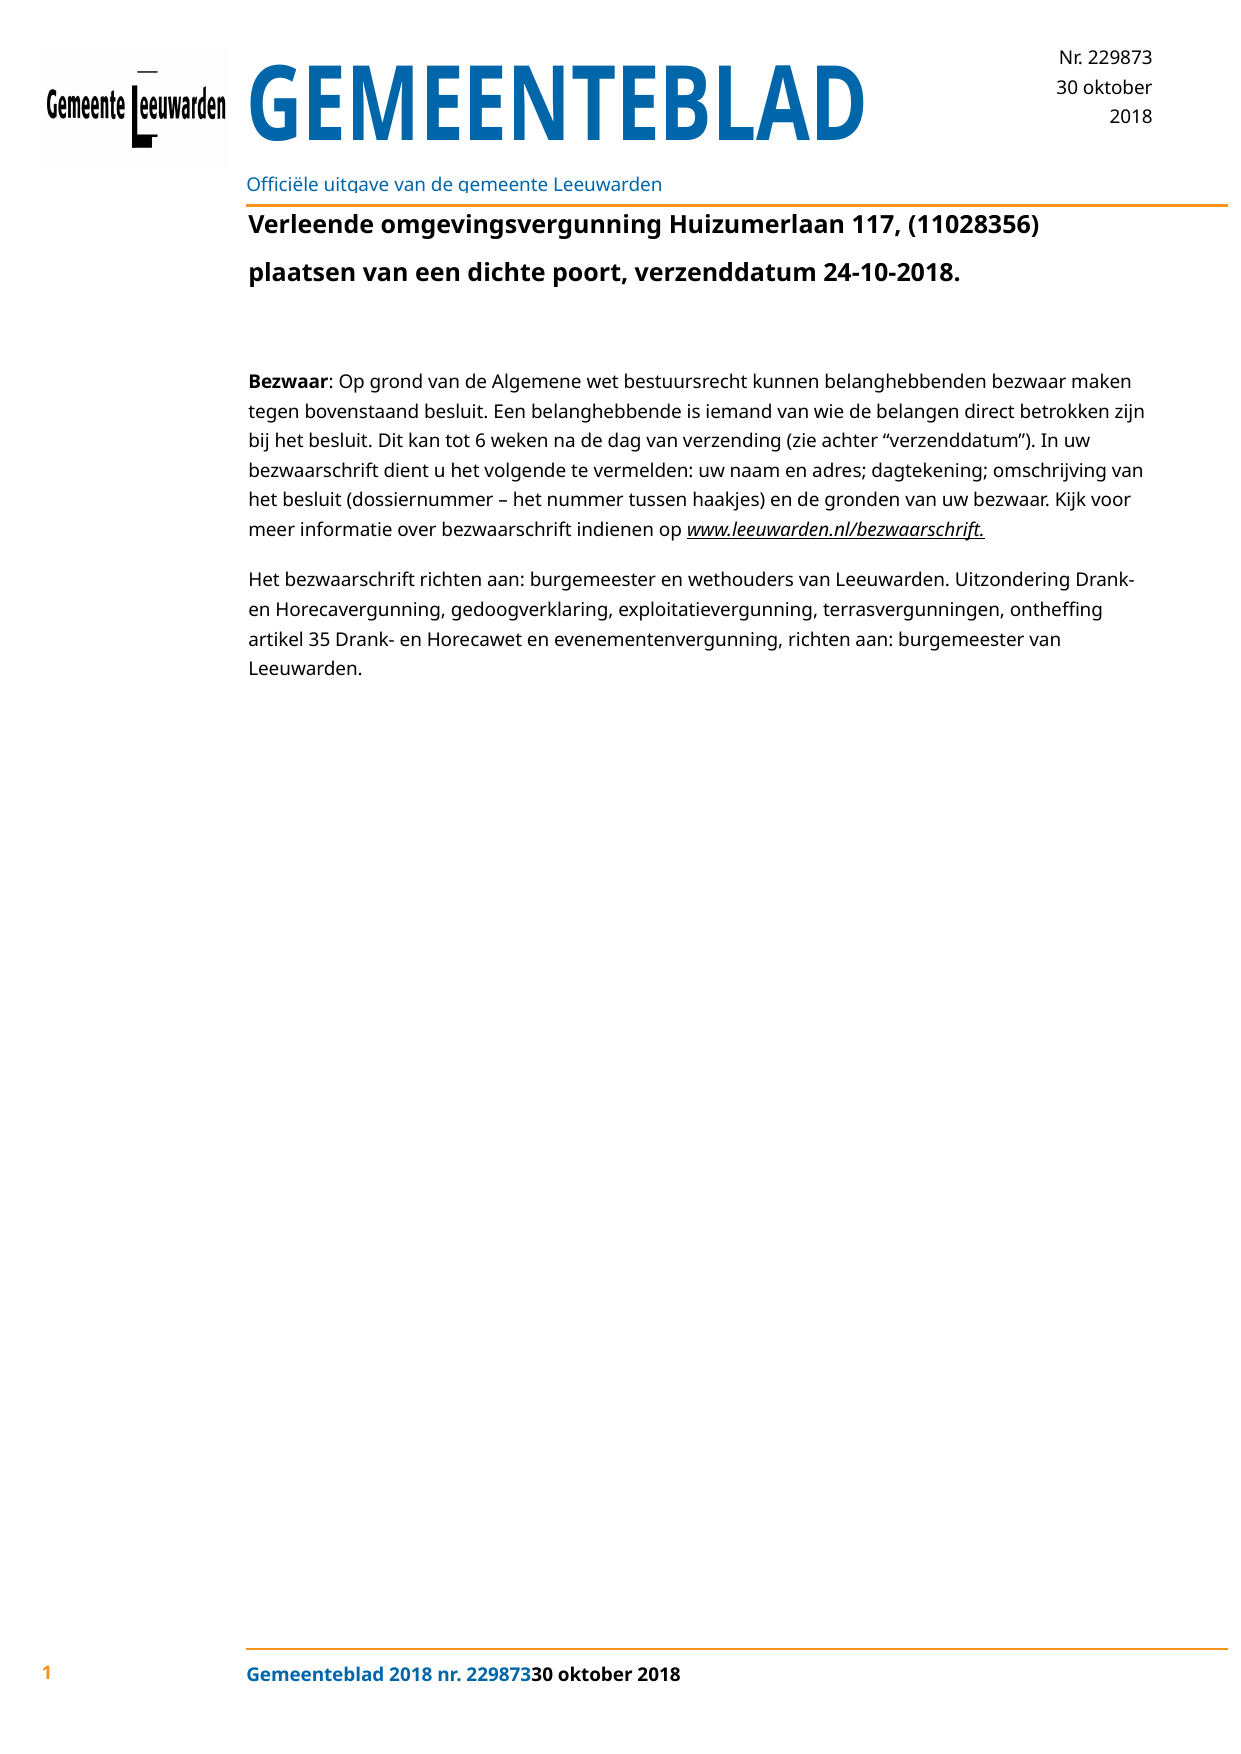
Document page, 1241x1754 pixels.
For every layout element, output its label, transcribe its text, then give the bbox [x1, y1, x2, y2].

text Verleende omgevingsvergunning Huizumerlaan 117, (11028356) plaatsen van een dichte poort, verzenddatum 24-10-2018. [248, 207, 1152, 288]
text Bezwaar: Op grond van de Algemene wet bestuursrecht kunnen belanghebbenden bezwaar maken tegen bovenstaand besluit. Een belanghebbende is iemand van wie de belangen direct betrokken zijn bij het besluit. Dit kan tot 6 weken na de dag van verzending (zie achter “verzenddatum”). In uw bezwaarschrift dient u het volgende te vermelden: uw naam en adres; dagtekening; omschrijving van het besluit (dossiernummer – het nummer tussen haakjes) en de gronden van uw bezwaar. Kijk voor meer informatie over bezwaarschrift indienen op www.leeuwarden.nl/bezwaarschrift. [248, 368, 1152, 542]
picture [41, 47, 231, 172]
text Het bezwaarschrift richten aan: burgemeester en wethouders van Leeuwarden. Uitzondering Drank- en Horecavergunning, gedoogverklaring, exploitatievergunning, terrasvergunningen, ontheffing artikel 35 Drank- en Horecawet en evenementenvergunning, richten aan: burgemeester van Leeuwarden. [248, 567, 1152, 681]
